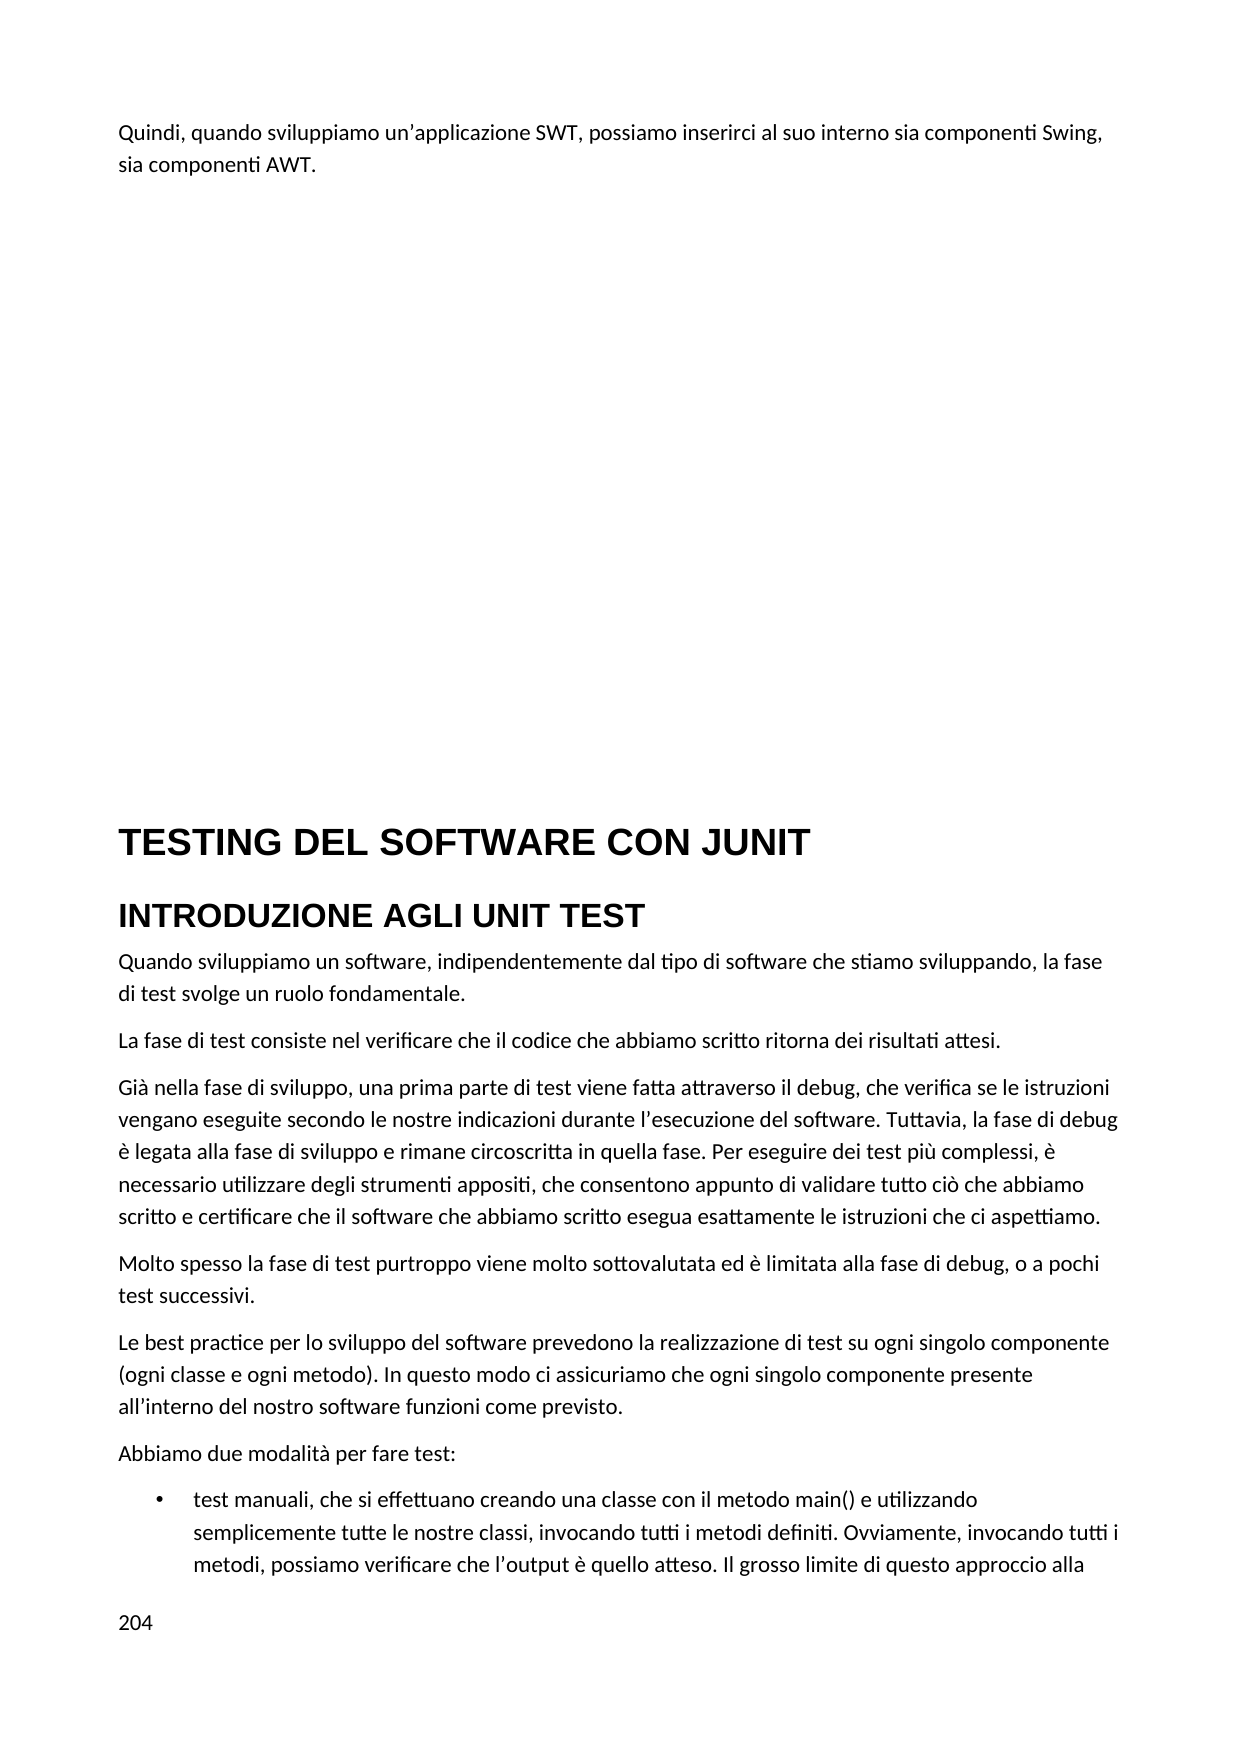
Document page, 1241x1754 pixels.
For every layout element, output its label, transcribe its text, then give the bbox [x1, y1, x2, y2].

text Già nella fase di sviluppo, una prima parte di test viene fatta attraverso il debug, che verifica se le istruzioni vengano eseguite secondo le nostre indicazioni durante l’esecuzione del software. Tuttavia, la fase di debug è legata alla fase di sviluppo e rimane circoscritta in quella fase. Per eseguire dei test più complessi, è necessario utilizzare degli strumenti appositi, che consentono appunto di validare tutto ciò che abbiamo scritto e certificare che il software che abbiamo scritto esegua esattamente le istruzioni che ci aspettiamo. [118, 1073, 1122, 1230]
text Quando sviluppiamo un software, indipendentemente dal tipo di software che stiamo sviluppando, la fase di test svolge un ruolo fondamentale. [118, 947, 1122, 1008]
text La fase di test consiste nel verificare che il codice che abbiamo scritto ritorna dei risultati attesi. [118, 1026, 1122, 1054]
subtitle TESTING DEL SOFTWARE CON JUNIT [118, 819, 1122, 863]
text Abbiamo due modalità per fare test: [118, 1439, 1122, 1467]
text Quindi, quando sviluppiamo un’applicazione SWT, possiamo inserirci al suo interno sia componenti Swing, sia componenti AWT. [118, 118, 1122, 178]
text Molto spesso la fase di test purtroppo viene molto sottovalutata ed è limitata alla fase di debug, o a pochi test successivi. [118, 1249, 1122, 1309]
subtitle INTRODUZIONE AGLI UNIT TEST [118, 896, 1122, 935]
list test manuali, che si effettuano creando una classe con il metodo main() e utilizzando semplicemente tutte le nostre classi, invocando tutti i metodi definiti. Ovviamente, invocando tutti i metodi, possiamo verificare che l’output è quello atteso. Il grosso limite di questo approccio alla [156, 1486, 1122, 1578]
text Le best practice per lo sviluppo del software prevedono la realizzazione di test su ogni singolo componente (ogni classe e ogni metodo). In questo modo ci assicuriamo che ogni singolo componente presente all’interno del nostro software funzioni come previsto. [118, 1328, 1122, 1420]
